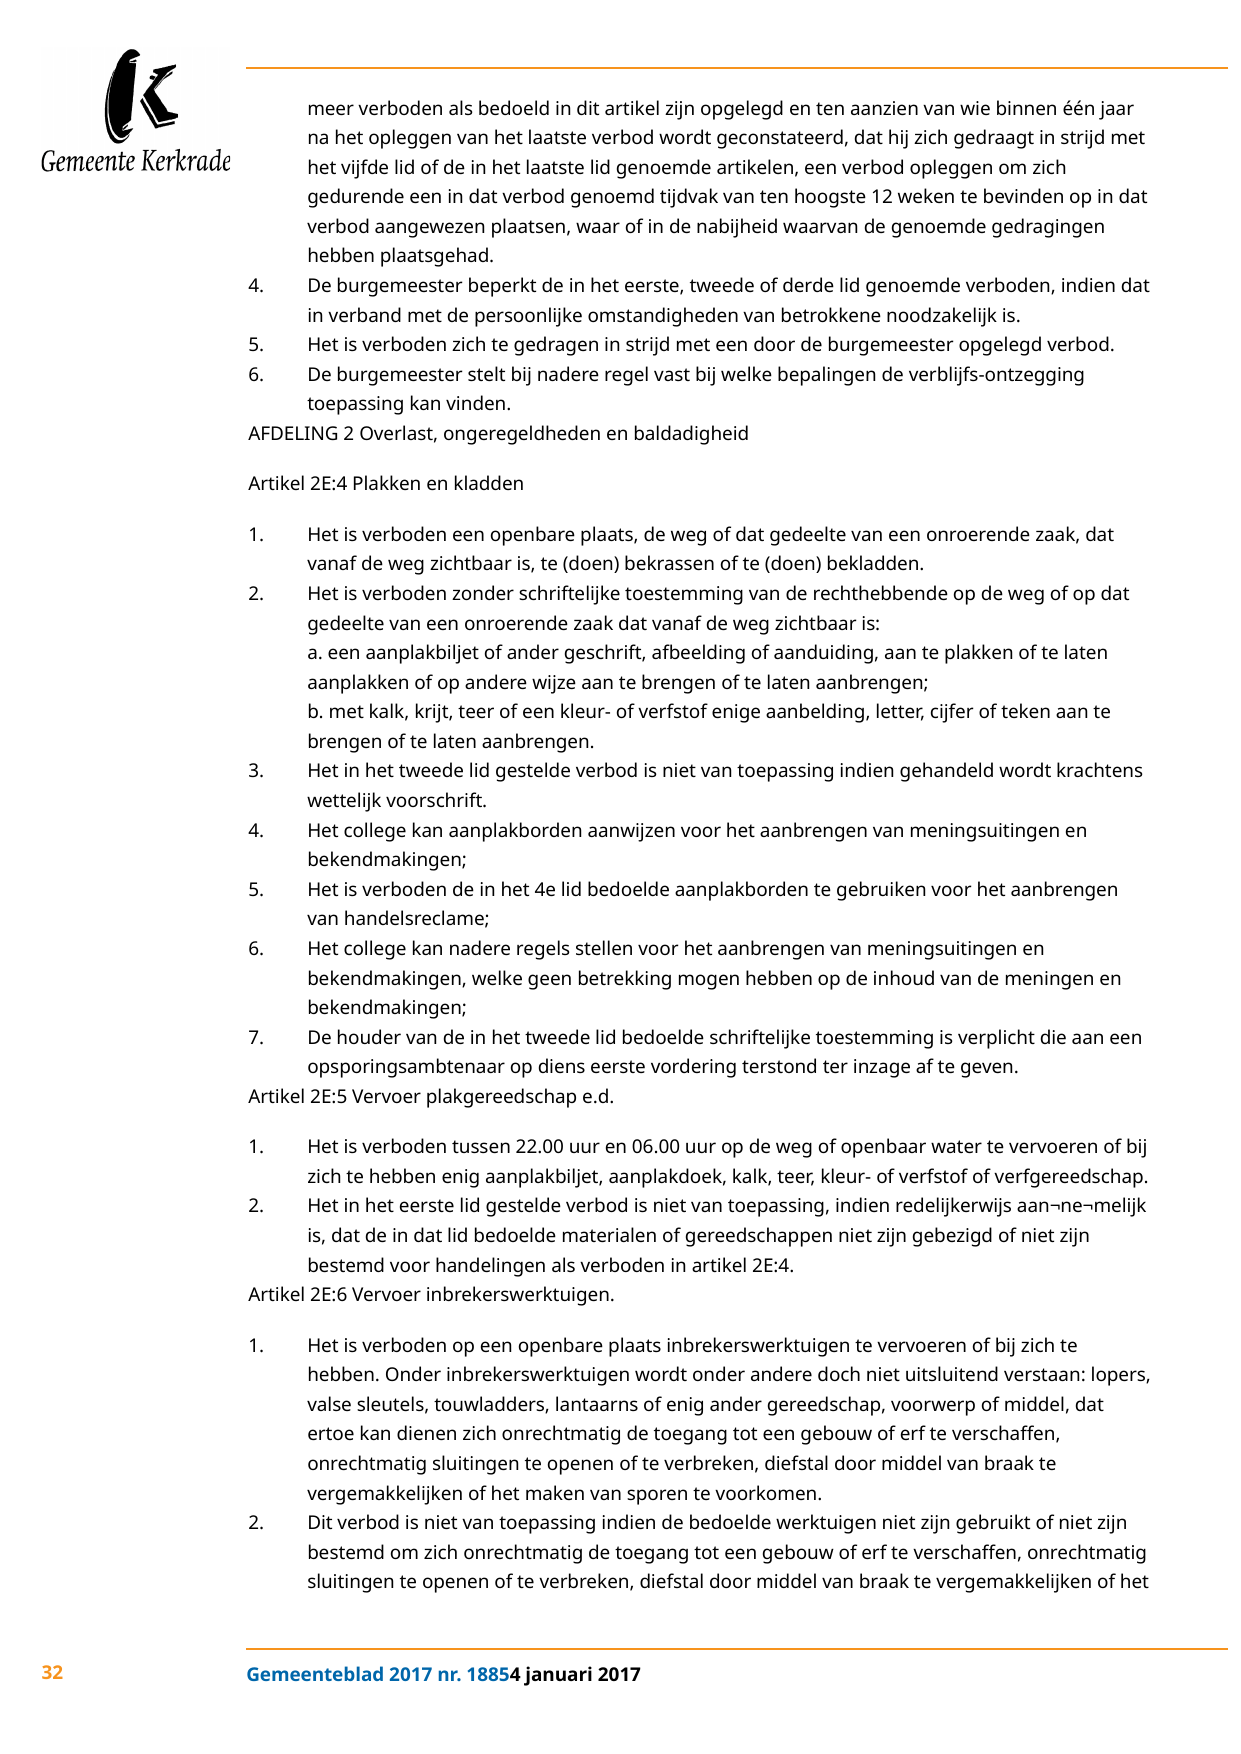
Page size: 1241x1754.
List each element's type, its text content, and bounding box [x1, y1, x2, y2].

text Artikel 2E:6 Vervoer inbrekerswerktuigen. [248, 1281, 1152, 1307]
list Het is verboden een openbare plaats, de weg of dat gedeelte van een onroerende zaak, dat vanaf de weg zichtbaar is, te (doen) bekrassen of te (doen) bekladden. [248, 521, 1152, 576]
list meer verboden als bedoeld in dit artikel zijn opgelegd en ten aanzien van wie binnen één jaar na het opleggen van het laatste verbod wordt geconstateerd, dat hij zich gedraagt in strijd met het vijfde lid of de in het laatste lid genoemde artikelen, een verbod opleggen om zich gedurende een in dat verbod genoemd tijdvak van ten hoogste 12 weken te bevinden op in dat verbod aangewezen plaatsen, waar of in de nabijheid waarvan de genoemde gedragingen hebben plaatsgehad. [248, 95, 1152, 268]
text AFDELING 2 Overlast, ongeregeldheden en baldadigheid [248, 420, 1152, 446]
list Het is verboden zich te gedragen in strijd met een door de burgemeester opgelegd verbod. [248, 331, 1152, 357]
picture [41, 47, 231, 172]
list Het college kan nadere regels stellen voor het aanbrengen van meningsuitingen en bekendmakingen, welke geen betrekking mogen hebben op de inhoud van de meningen en bekendmakingen; [248, 935, 1152, 1020]
text Artikel 2E:4 Plakken en kladden [248, 471, 1152, 496]
text Artikel 2E:5 Vervoer plakgereedschap e.d. [248, 1083, 1152, 1109]
list De burgemeester stelt bij nadere regel vast bij welke bepalingen de verblijfs-ontzegging toepassing kan vinden. [248, 361, 1152, 416]
list Het is verboden zonder schriftelijke toestemming van de rechthebbende op de weg of op dat gedeelte van een onroerende zaak dat vanaf de weg zichtbaar is: [248, 580, 1152, 636]
list Het is verboden tussen 22.00 uur en 06.00 uur op de weg of openbaar water te vervoeren of bij zich te hebben enig aanplakbiljet, aanplakdoek, kalk, teer, kleur- of verfstof of verfgereedschap. [248, 1133, 1152, 1189]
list Het in het tweede lid gestelde verbod is niet van toepassing indien gehandeld wordt krachtens wettelijk voorschrift. [248, 758, 1152, 813]
list a. een aanplakbiljet of ander geschrift, afbeelding of aanduiding, aan te plakken of te laten aanplakken of op andere wijze aan te brengen of te laten aanbrengen; [248, 639, 1152, 695]
list De houder van de in het tweede lid bedoelde schriftelijke toestemming is verplicht die aan een opsporingsambtenaar op diens eerste vordering terstond ter inzage af te geven. [248, 1024, 1152, 1079]
list Het in het eerste lid gestelde verbod is niet van toepassing, indien redelijkerwijs aan¬ne¬melijk is, dat de in dat lid bedoelde materialen of gereedschappen niet zijn gebezigd of niet zijn bestemd voor handelingen als verboden in artikel 2E:4. [248, 1193, 1152, 1278]
list Het is verboden op een openbare plaats inbrekerswerktuigen te vervoeren of bij zich te hebben. Onder inbrekerswerktuigen wordt onder andere doch niet uitsluitend verstaan: lopers, valse sleutels, touwladders, lantaarns of enig ander gereedschap, voorwerp of middel, dat ertoe kan dienen zich onrechtmatig de toegang tot een gebouw of erf te verschaffen, onrechtmatig sluitingen te openen of te verbreken, diefstal door middel van braak te vergemakkelijken of het maken van sporen te voorkomen. [248, 1332, 1152, 1506]
list Het college kan aanplakborden aanwijzen voor het aanbrengen van meningsuitingen en bekendmakingen; [248, 817, 1152, 872]
list b. met kalk, krijt, teer of een kleur- of verfstof enige aanbelding, letter, cijfer of teken aan te brengen of te laten aanbrengen. [248, 698, 1152, 754]
list Het is verboden de in het 4e lid bedoelde aanplakborden te gebruiken voor het aanbrengen van handelsreclame; [248, 876, 1152, 931]
list De burgemeester beperkt de in het eerste, tweede of derde lid genoemde verboden, indien dat in verband met de persoonlijke omstandigheden van betrokkene noodzakelijk is. [248, 272, 1152, 328]
list Dit verbod is niet van toepassing indien de bedoelde werktuigen niet zijn gebruikt of niet zijn bestemd om zich onrechtmatig de toegang tot een gebouw of erf te verschaffen, onrechtmatig sluitingen te openen of te verbreken, diefstal door middel van braak te vergemakkelijken of het [248, 1509, 1152, 1594]
